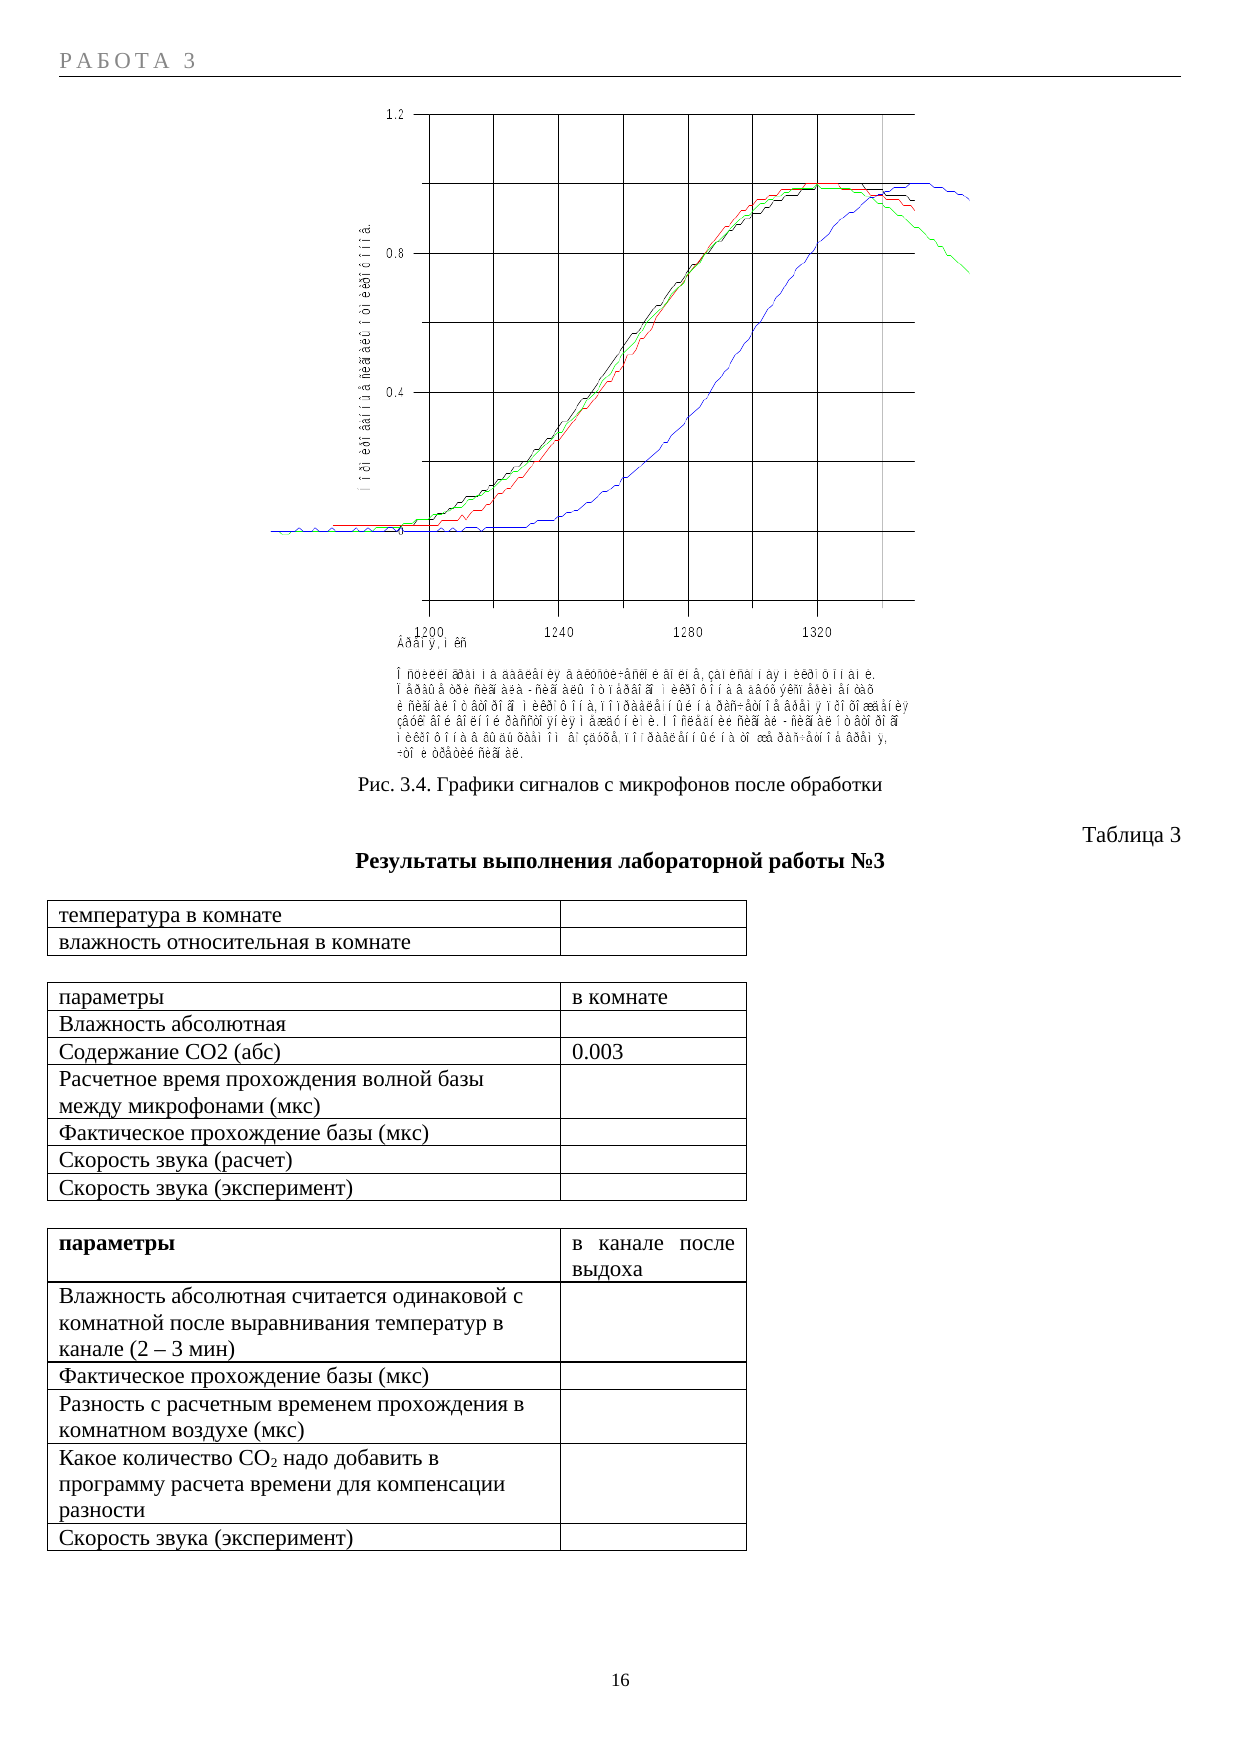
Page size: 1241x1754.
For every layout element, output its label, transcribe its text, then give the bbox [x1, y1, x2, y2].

table_cell [561, 1363, 746, 1389]
table_cell [561, 1119, 746, 1145]
table_cell [561, 1524, 746, 1550]
table_cell [561, 1011, 746, 1037]
text Таблица 3 [59, 821, 1181, 847]
table_cell [561, 1283, 746, 1361]
table_cell [561, 1146, 746, 1173]
table_cell Разность с расчетным временем прохождения в комнатном воздухе (мкс) [48, 1390, 560, 1443]
table_header температура в комнате [48, 901, 560, 927]
table_cell [561, 1444, 746, 1523]
table_cell [561, 928, 746, 955]
table_cell Фактическое прохождение базы (мкс) [48, 1363, 560, 1389]
table_header в канале после выдоха [561, 1229, 746, 1281]
table_cell [561, 1390, 746, 1443]
table_cell [561, 1065, 746, 1118]
table_cell Влажность абсолютная считается одинаковой с комнатной после выравнивания температур в канале (2 – 3 мин) [48, 1283, 560, 1361]
table_cell Влажность абсолютная [48, 1011, 560, 1037]
table_cell Какое количество СО2 надо добавить в программу расчета времени для компенсации разности [48, 1444, 560, 1523]
table_cell Фактическое прохождение базы (мкс) [48, 1119, 560, 1145]
table_cell влажность относительная в комнате [48, 928, 560, 955]
table_header [561, 901, 746, 927]
table_header параметры [48, 983, 560, 1009]
text Результаты выполнения лабораторной работы №3 [59, 847, 1181, 873]
table_cell [561, 1174, 746, 1200]
table_cell Расчетное время прохождения волной базы между микрофонами (мкс) [48, 1065, 560, 1118]
table_cell Скорость звука (расчет) [48, 1146, 560, 1173]
table_header параметры [48, 1229, 560, 1281]
table_cell 0.003 [561, 1038, 746, 1064]
table_header в комнате [561, 983, 746, 1009]
table_cell Содержание СО2 (абс) [48, 1038, 560, 1064]
text Рис. 3.4. Графики сигналов с микрофонов после обработки [59, 772, 1181, 796]
table_cell Скорость звука (эксперимент) [48, 1174, 560, 1200]
table_cell Скорость звука (эксперимент) [48, 1524, 560, 1550]
